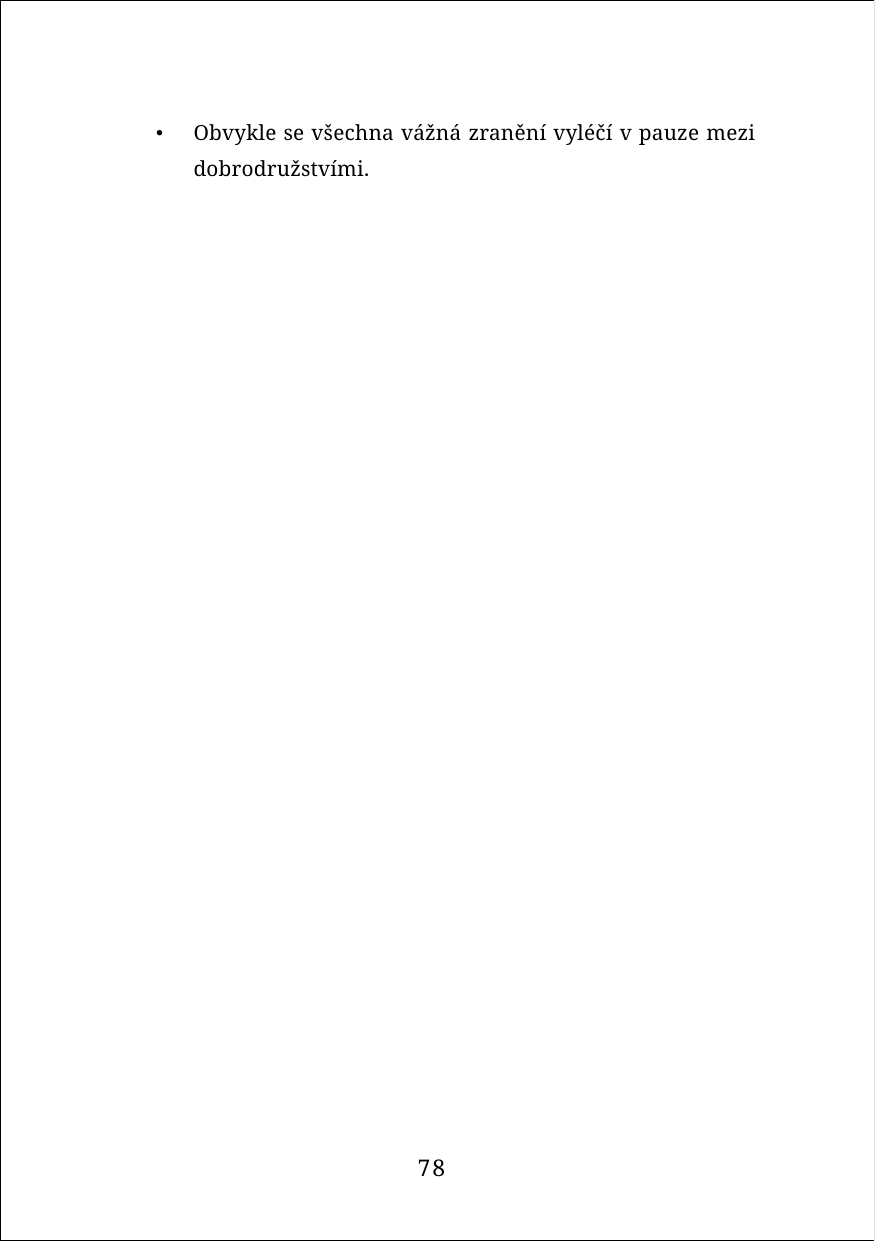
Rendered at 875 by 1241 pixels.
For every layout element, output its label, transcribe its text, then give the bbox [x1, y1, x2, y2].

list Obvykle se všechna vážná zranění vyléčí v pauze mezi dobrodružstvími. [156, 118, 756, 182]
